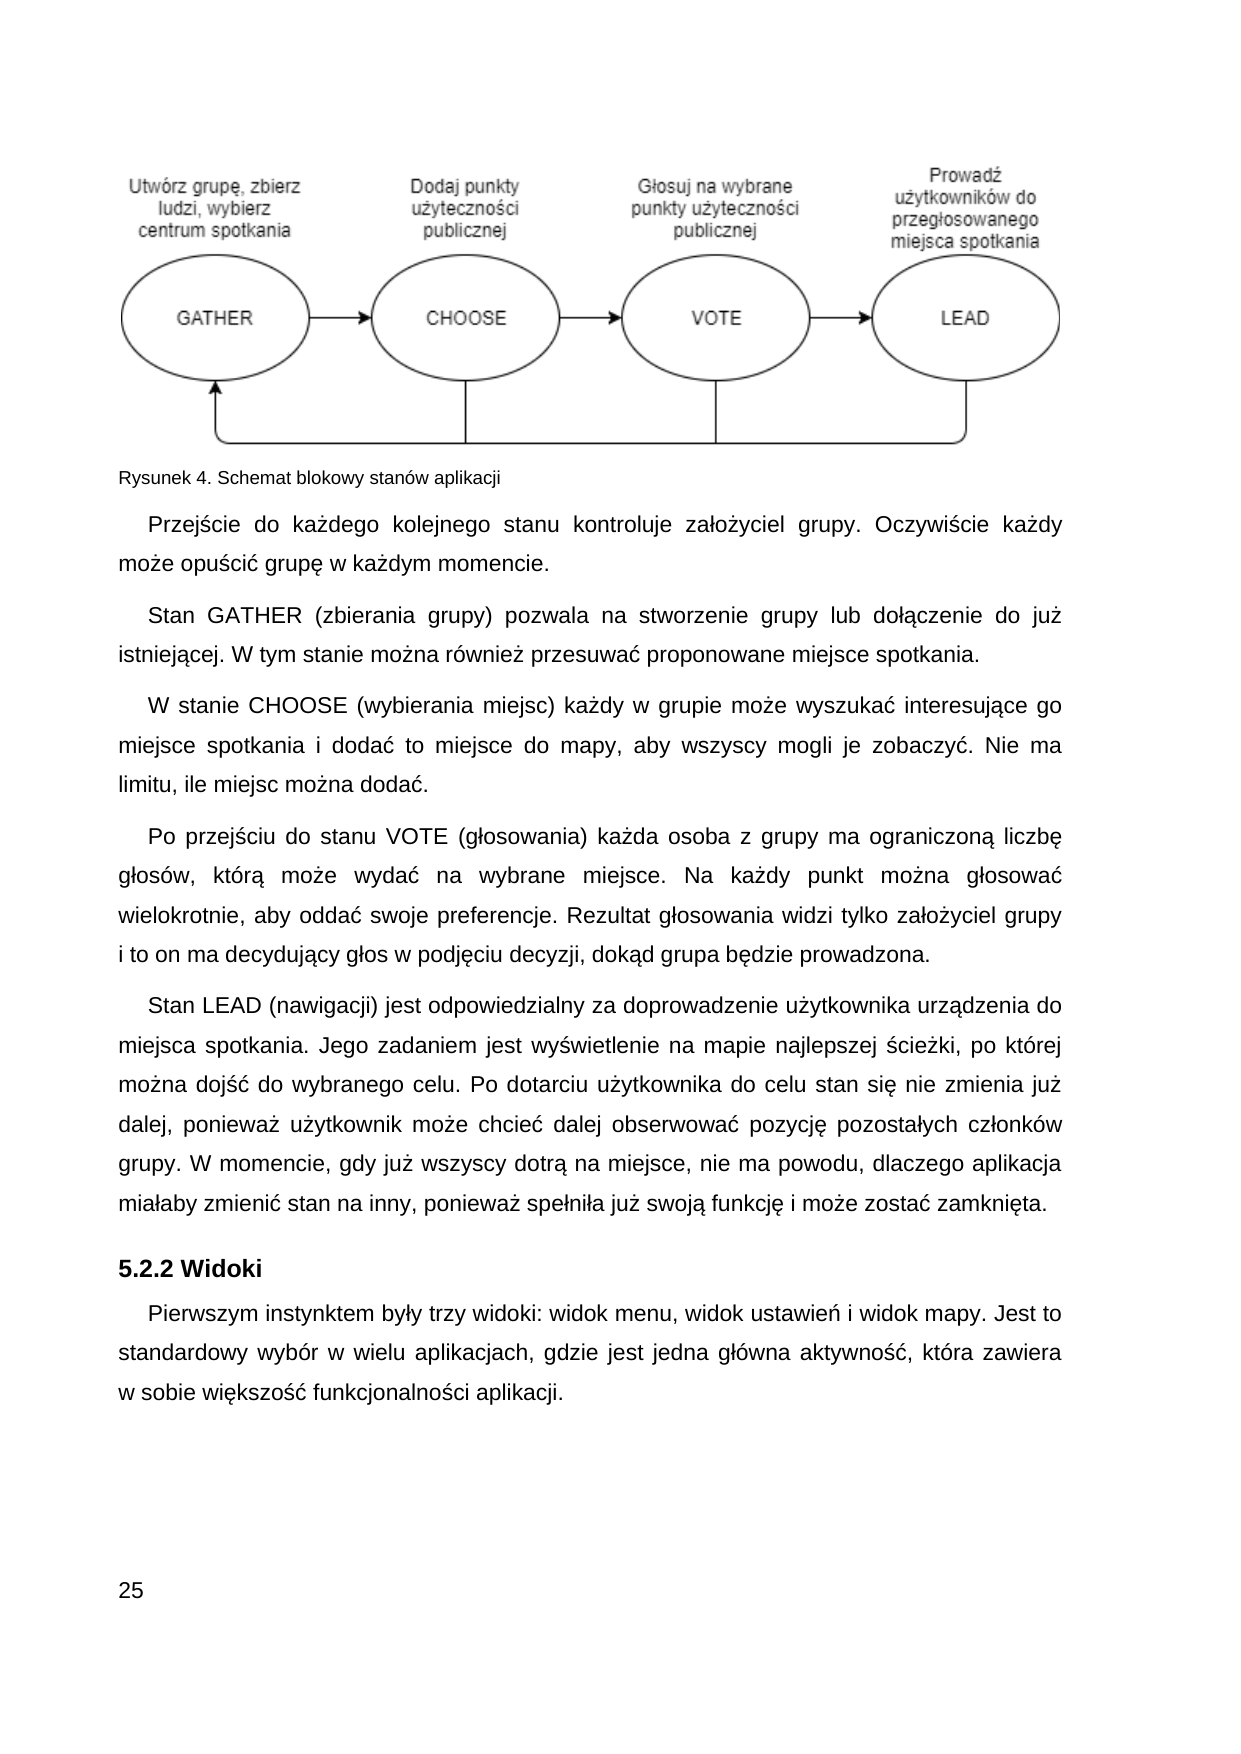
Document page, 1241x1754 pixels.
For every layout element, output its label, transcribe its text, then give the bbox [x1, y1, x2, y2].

text Przejście do każdego kolejnego stanu kontroluje założyciel grupy. Oczywiście każdy może opuścić grupę w każdym momencie. [118, 511, 1063, 577]
text Stan GATHER (zbierania grupy) pozwala na stworzenie grupy lub dołączenie do już istniejącej. W tym stanie można również przesuwać proponowane miejsce spotkania. [118, 602, 1063, 667]
text Pierwszym instynktem były trzy widoki: widok menu, widok ustawień i widok mapy. Jest to standardowy wybór w wielu aplikacjach, gdzie jest jedna główna aktywność, która zawiera w sobie większość funkcjonalności aplikacji. [118, 1300, 1063, 1405]
text Stan LEAD (nawigacji) jest odpowiedzialny za doprowadzenie użytkownika urządzenia do miejsca spotkania. Jego zadaniem jest wyświetlenie na mapie najlepszej ścieżki, po której można dojść do wybranego celu. Po dotarciu użytkownika do celu stan się nie zmienia już dalej, ponieważ użytkownik może chcieć dalej obserwować pozycję pozostałych członków grupy. W momencie, gdy już wszyscy dotrą na miejsce, nie ma powodu, dlaczego aplikacja miałaby zmienić stan na inny, ponieważ spełniła już swoją funkcję i może zostać zamknięta. [118, 992, 1063, 1216]
subtitle 5.2.2 Widoki [118, 1254, 1063, 1283]
text W stanie CHOOSE (wybierania miejsc) każdy w grupie może wyszukać interesujące go miejsce spotkania i dodać to miejsce do mapy, aby wszyscy mogli je zobaczyć. Nie ma limitu, ile miejsc można dodać. [118, 692, 1063, 798]
text Po przejściu do stanu VOTE (głosowania) każda osoba z grupy ma ograniczoną liczbę głosów, którą może wydać na wybrane miejsce. Na każdy punkt można głosować wielokrotnie, aby oddać swoje preferencje. Rezultat głosowania widzi tylko założyciel grupy i to on ma decydujący głos w podjęciu decyzji, dokąd grupa będzie prowadzona. [118, 823, 1063, 967]
text Rysunek 4. Schemat blokowy stanów aplikacji [118, 148, 1063, 488]
picture [121, 165, 1060, 457]
